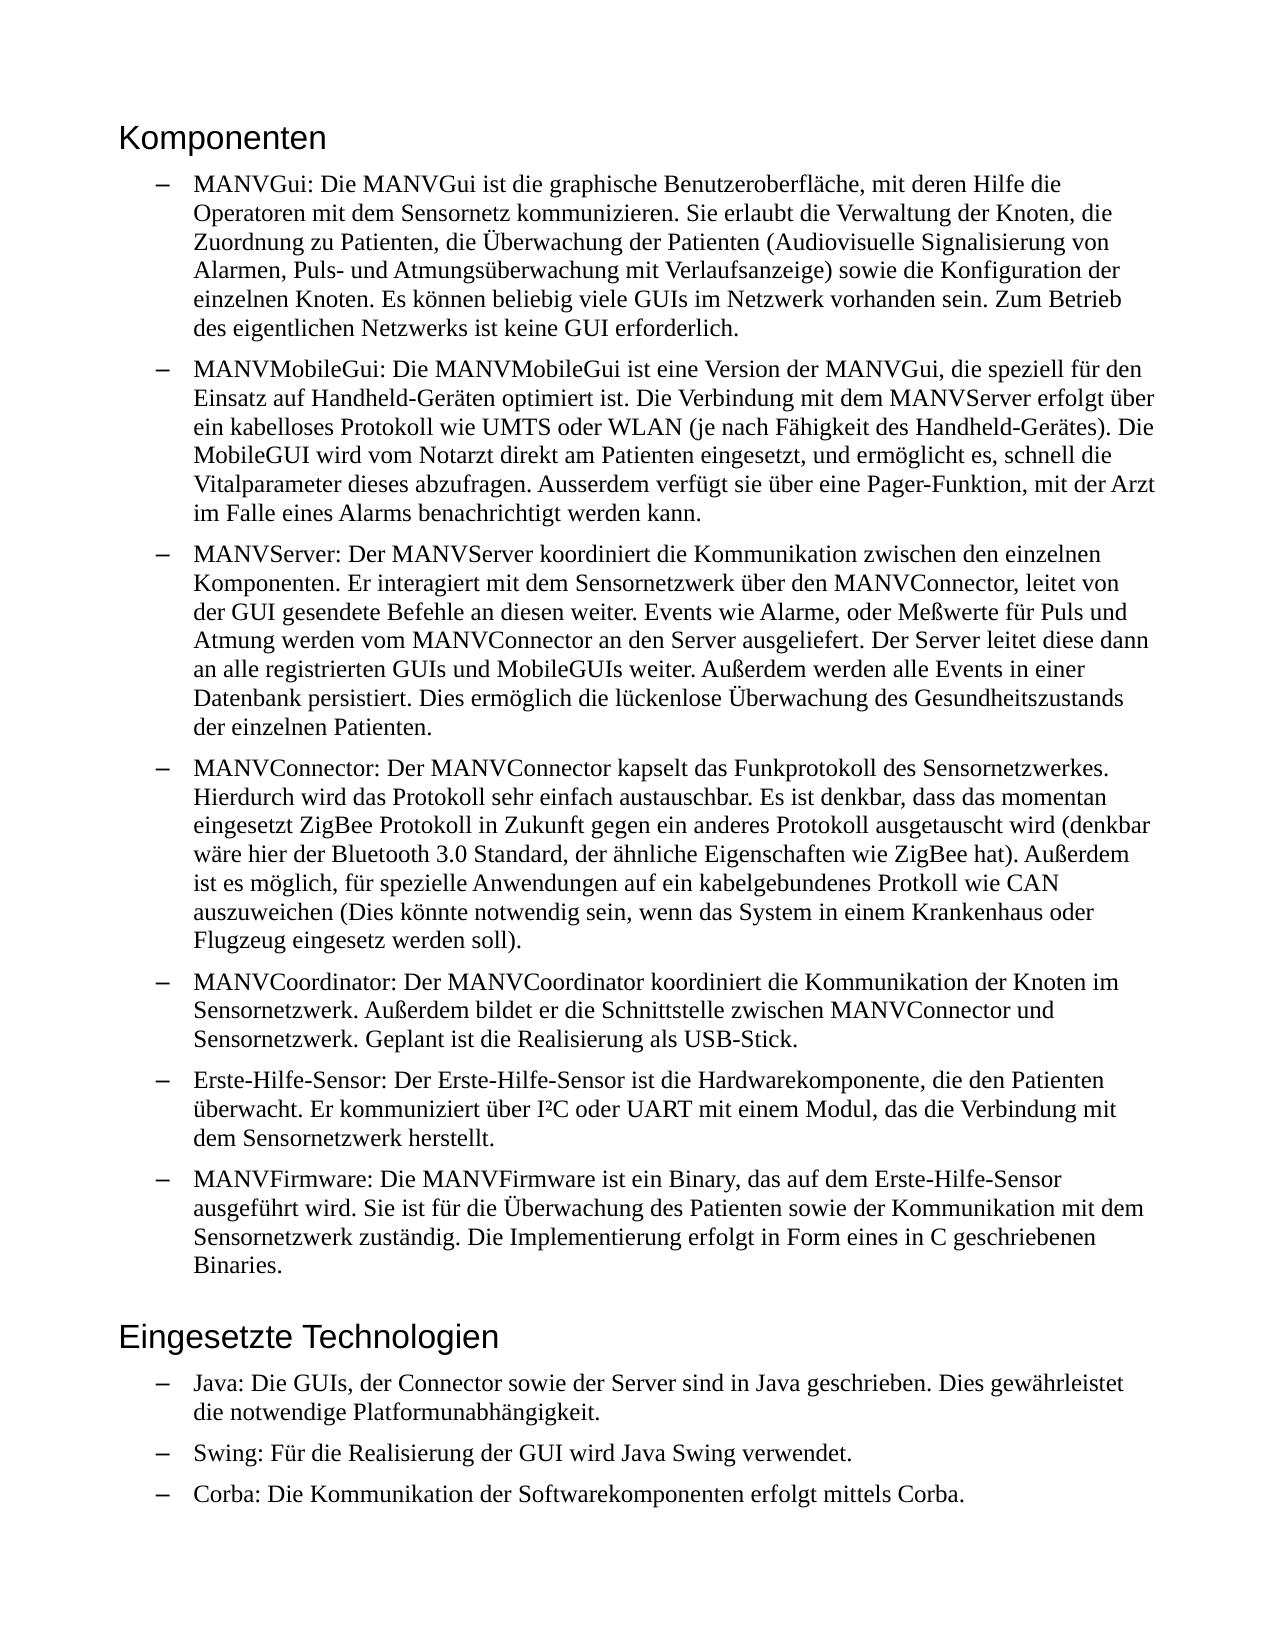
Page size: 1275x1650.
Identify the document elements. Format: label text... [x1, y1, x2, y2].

list MANVFirmware: Die MANVFirmware ist ein Binary, das auf dem Erste-Hilfe-Sensor ausgeführt wird. Sie ist für die Überwachung des Patienten sowie der Kommunikation mit dem Sensornetzwerk zuständig. Die Implementierung erfolgt in Form eines in C geschriebenen Binaries. [156, 1164, 1157, 1279]
list Java: Die GUIs, der Connector sowie der Server sind in Java geschrieben. Dies gewährleistet die notwendige Platformunabhängigkeit. [156, 1368, 1157, 1425]
list MANVServer: Der MANVServer koordiniert die Kommunikation zwischen den einzelnen Komponenten. Er interagiert mit dem Sensornetzwerk über den MANVConnector, leitet von der GUI gesendete Befehle an diesen weiter. Events wie Alarme, oder Meßwerte für Puls und Atmung werden vom MANVConnector an den Server ausgeliefert. Der Server leitet diese dann an alle registrierten GUIs und MobileGUIs weiter. Außerdem werden alle Events in einer Datenbank persistiert. Dies ermöglich die lückenlose Überwachung des Gesundheitszustands der einzelnen Patienten. [156, 539, 1157, 741]
subtitle Eingesetzte Technologien [118, 1317, 1157, 1355]
list Corba: Die Kommunikation der Softwarekomponenten erfolgt mittels Corba. [156, 1479, 1157, 1508]
list Swing: Für die Realisierung der GUI wird Java Swing verwendet. [156, 1438, 1157, 1467]
list Erste-Hilfe-Sensor: Der Erste-Hilfe-Sensor ist die Hardwarekomponente, die den Patienten überwacht. Er kommuniziert über I²C oder UART mit einem Modul, das die Verbindung mit dem Sensornetzwerk herstellt. [156, 1066, 1157, 1152]
subtitle Komponenten [118, 118, 1157, 157]
list MANVMobileGui: Die MANVMobileGui ist eine Version der MANVGui, die speziell für den Einsatz auf Handheld-Geräten optimiert ist. Die Verbindung mit dem MANVServer erfolgt über ein kabelloses Protokoll wie UMTS oder WLAN (je nach Fähigkeit des Handheld-Gerätes). Die MobileGUI wird vom Notarzt direkt am Patienten eingesetzt, und ermöglicht es, schnell die Vitalparameter dieses abzufragen. Ausserdem verfügt sie über eine Pager-Funktion, mit der Arzt im Falle eines Alarms benachrichtigt werden kann. [156, 354, 1157, 527]
list MANVGui: Die MANVGui ist die graphische Benutzeroberfläche, mit deren Hilfe die Operatoren mit dem Sensornetz kommunizieren. Sie erlaubt die Verwaltung der Knoten, die Zuordnung zu Patienten, die Überwachung der Patienten (Audiovisuelle Signalisierung von Alarmen, Puls- und Atmungsüberwachung mit Verlaufsanzeige) sowie die Konfiguration der einzelnen Knoten. Es können beliebig viele GUIs im Netzwerk vorhanden sein. Zum Betrieb des eigentlichen Netzwerks ist keine GUI erforderlich. [156, 169, 1157, 342]
list MANVCoordinator: Der MANVCoordinator koordiniert die Kommunikation der Knoten im Sensornetzwerk. Außerdem bildet er die Schnittstelle zwischen MANVConnector und Sensornetzwerk. Geplant ist die Realisierung als USB-Stick. [156, 967, 1157, 1053]
list MANVConnector: Der MANVConnector kapselt das Funkprotokoll des Sensornetzwerkes. Hierdurch wird das Protokoll sehr einfach austauschbar. Es ist denkbar, dass das momentan eingesetzt ZigBee Protokoll in Zukunft gegen ein anderes Protokoll ausgetauscht wird (denkbar wäre hier der Bluetooth 3.0 Standard, der ähnliche Eigenschaften wie ZigBee hat). Außerdem ist es möglich, für spezielle Anwendungen auf ein kabelgebundenes Protkoll wie CAN auszuweichen (Dies könnte notwendig sein, wenn das System in einem Krankenhaus oder Flugzeug eingesetz werden soll). [156, 753, 1157, 954]
